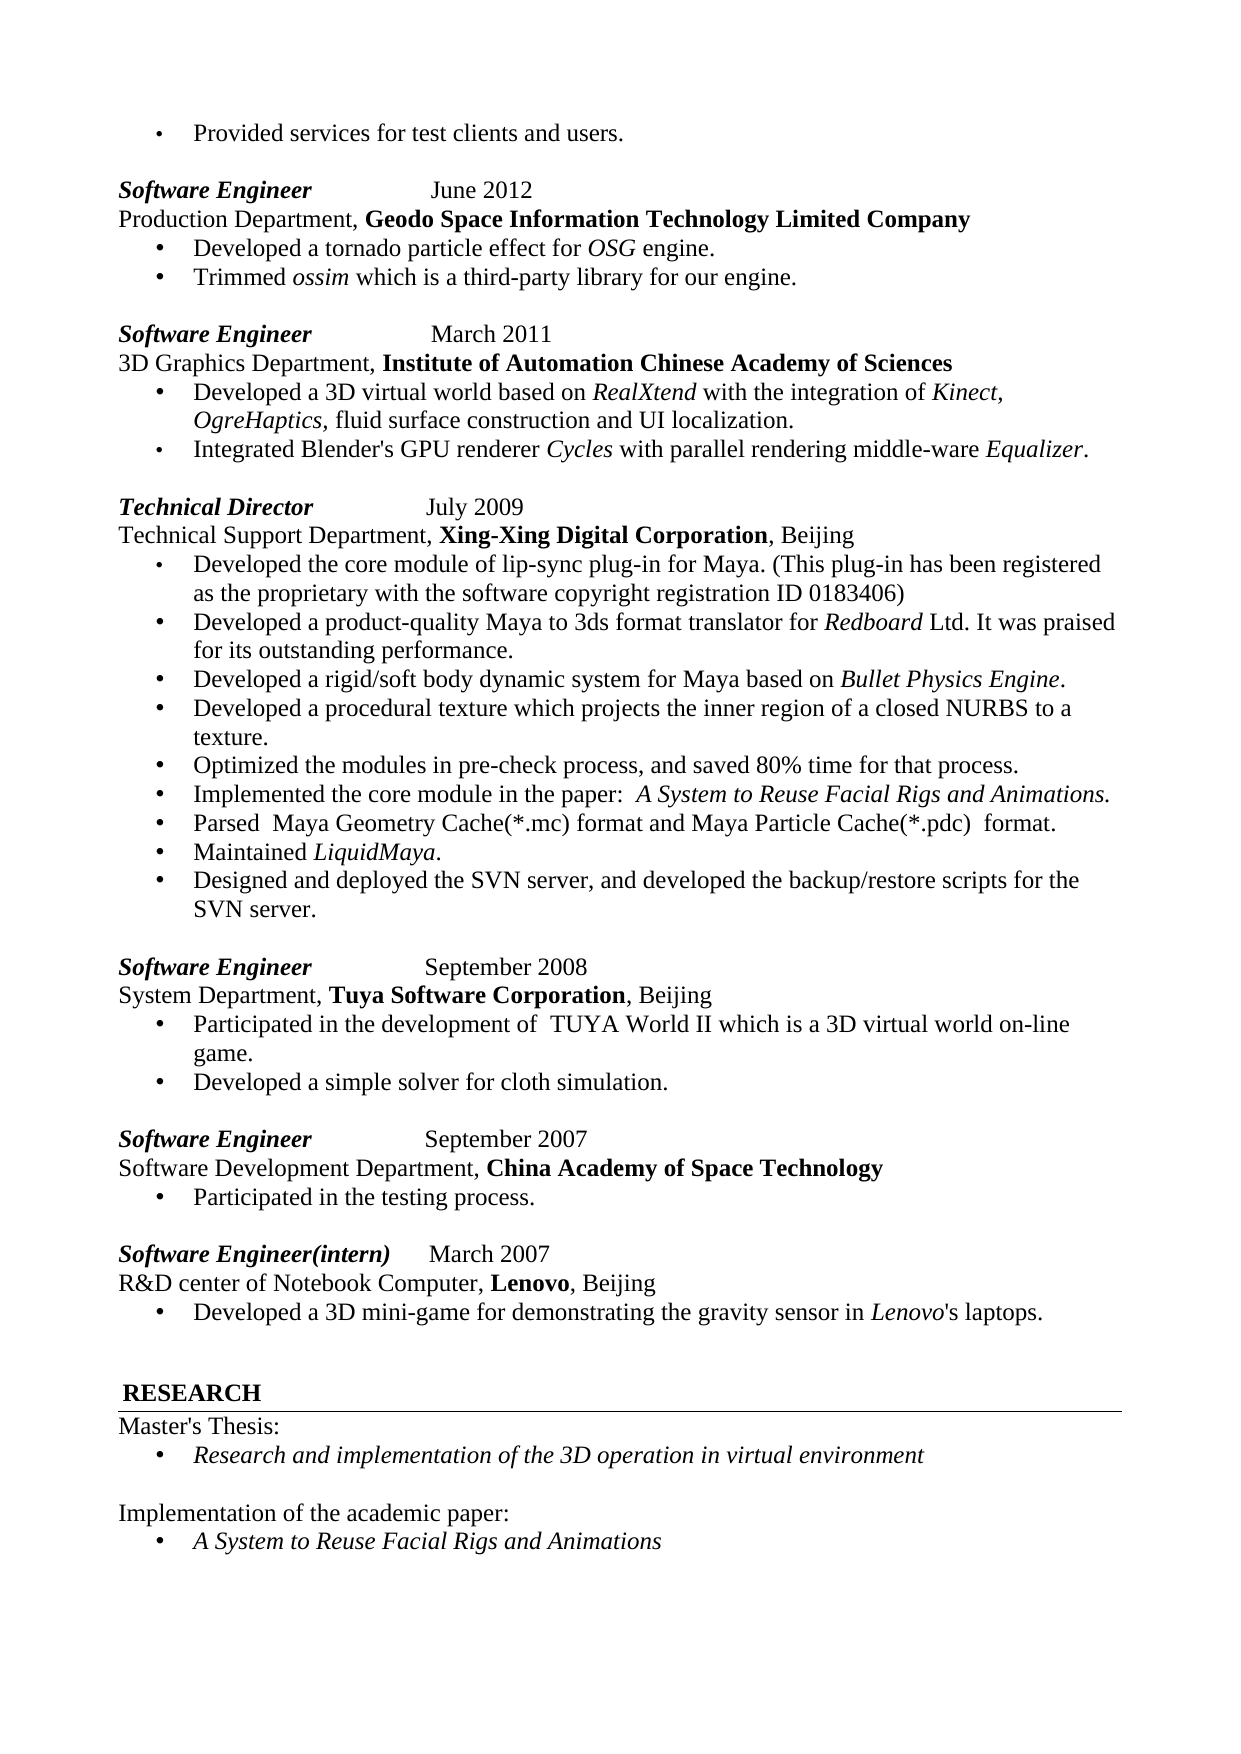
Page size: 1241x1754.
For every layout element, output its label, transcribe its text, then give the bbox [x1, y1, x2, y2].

list Developed the core module of lip-sync plug-in for Maya. (This plug-in has been registered as the proprietary with the software copyright registration ID 0183406) [156, 549, 1122, 607]
list Developed a procedural texture which projects the inner region of a closed NURBS to a texture. [156, 693, 1122, 751]
list Integrated Blender's GPU renderer Cycles with parallel rendering middle-ware Equalizer. [156, 434, 1122, 463]
list Parsed Maya Geometry Cache(*.mc) format and Maya Particle Cache(*.pdc) format. [156, 808, 1122, 837]
list Developed a tornado particle effect for OSG engine. [156, 233, 1122, 262]
list Maintained LiquidMaya. [156, 837, 1122, 866]
text R&D center of Notebook Computer, Lenovo, Beijing [118, 1268, 1122, 1297]
text Software Engineer September 2007 [118, 1124, 1122, 1153]
text Software Engineer September 2008 [118, 952, 1122, 981]
text Software Engineer(intern) March 2007 [118, 1239, 1122, 1268]
text 3D Graphics Department, Institute of Automation Chinese Academy of Sciences [118, 348, 1122, 377]
text Software Development Department, China Academy of Space Technology [118, 1153, 1122, 1182]
text Software Engineer March 2011 [118, 319, 1122, 348]
list Research and implementation of the 3D operation in virtual environment [156, 1440, 1122, 1469]
list Participated in the testing process. [156, 1182, 1122, 1211]
list Trimmed ossim which is a third-party library for our engine. [156, 262, 1122, 291]
text Technical Director July 2009 [118, 492, 1122, 521]
list A System to Reuse Facial Rigs and Animations [156, 1526, 1122, 1555]
list Developed a rigid/soft body dynamic system for Maya based on Bullet Physics Engine. [156, 664, 1122, 693]
list Implemented the core module in the paper: A System to Reuse Facial Rigs and Animations. [156, 779, 1122, 808]
text Master's Thesis: [118, 1412, 1122, 1440]
list Provided services for test clients and users. [156, 118, 1122, 147]
text Implementation of the academic paper: [118, 1498, 1122, 1526]
text Software Engineer June 2012 [118, 176, 1122, 204]
text RESEARCH [118, 1374, 1122, 1411]
list Participated in the development of TUYA World II which is a 3D virtual world on-line game. [156, 1009, 1122, 1067]
list Developed a simple solver for cloth simulation. [156, 1067, 1122, 1096]
list Developed a 3D virtual world based on RealXtend with the integration of Kinect, OgreHaptics, fluid surface construction and UI localization. [156, 377, 1122, 434]
text Production Department, Geodo Space Information Technology Limited Company [118, 204, 1122, 233]
list Developed a product-quality Maya to 3ds format translator for Redboard Ltd. It was praised for its outstanding performance. [156, 607, 1122, 664]
list Developed a 3D mini-game for demonstrating the gravity sensor in Lenovo's laptops. [156, 1297, 1122, 1326]
text Technical Support Department, Xing-Xing Digital Corporation, Beijing [118, 521, 1122, 549]
list Optimized the modules in pre-check process, and saved 80% time for that process. [156, 751, 1122, 779]
text System Department, Tuya Software Corporation, Beijing [118, 981, 1122, 1009]
list Designed and deployed the SVN server, and developed the backup/restore scripts for the SVN server. [156, 866, 1122, 923]
